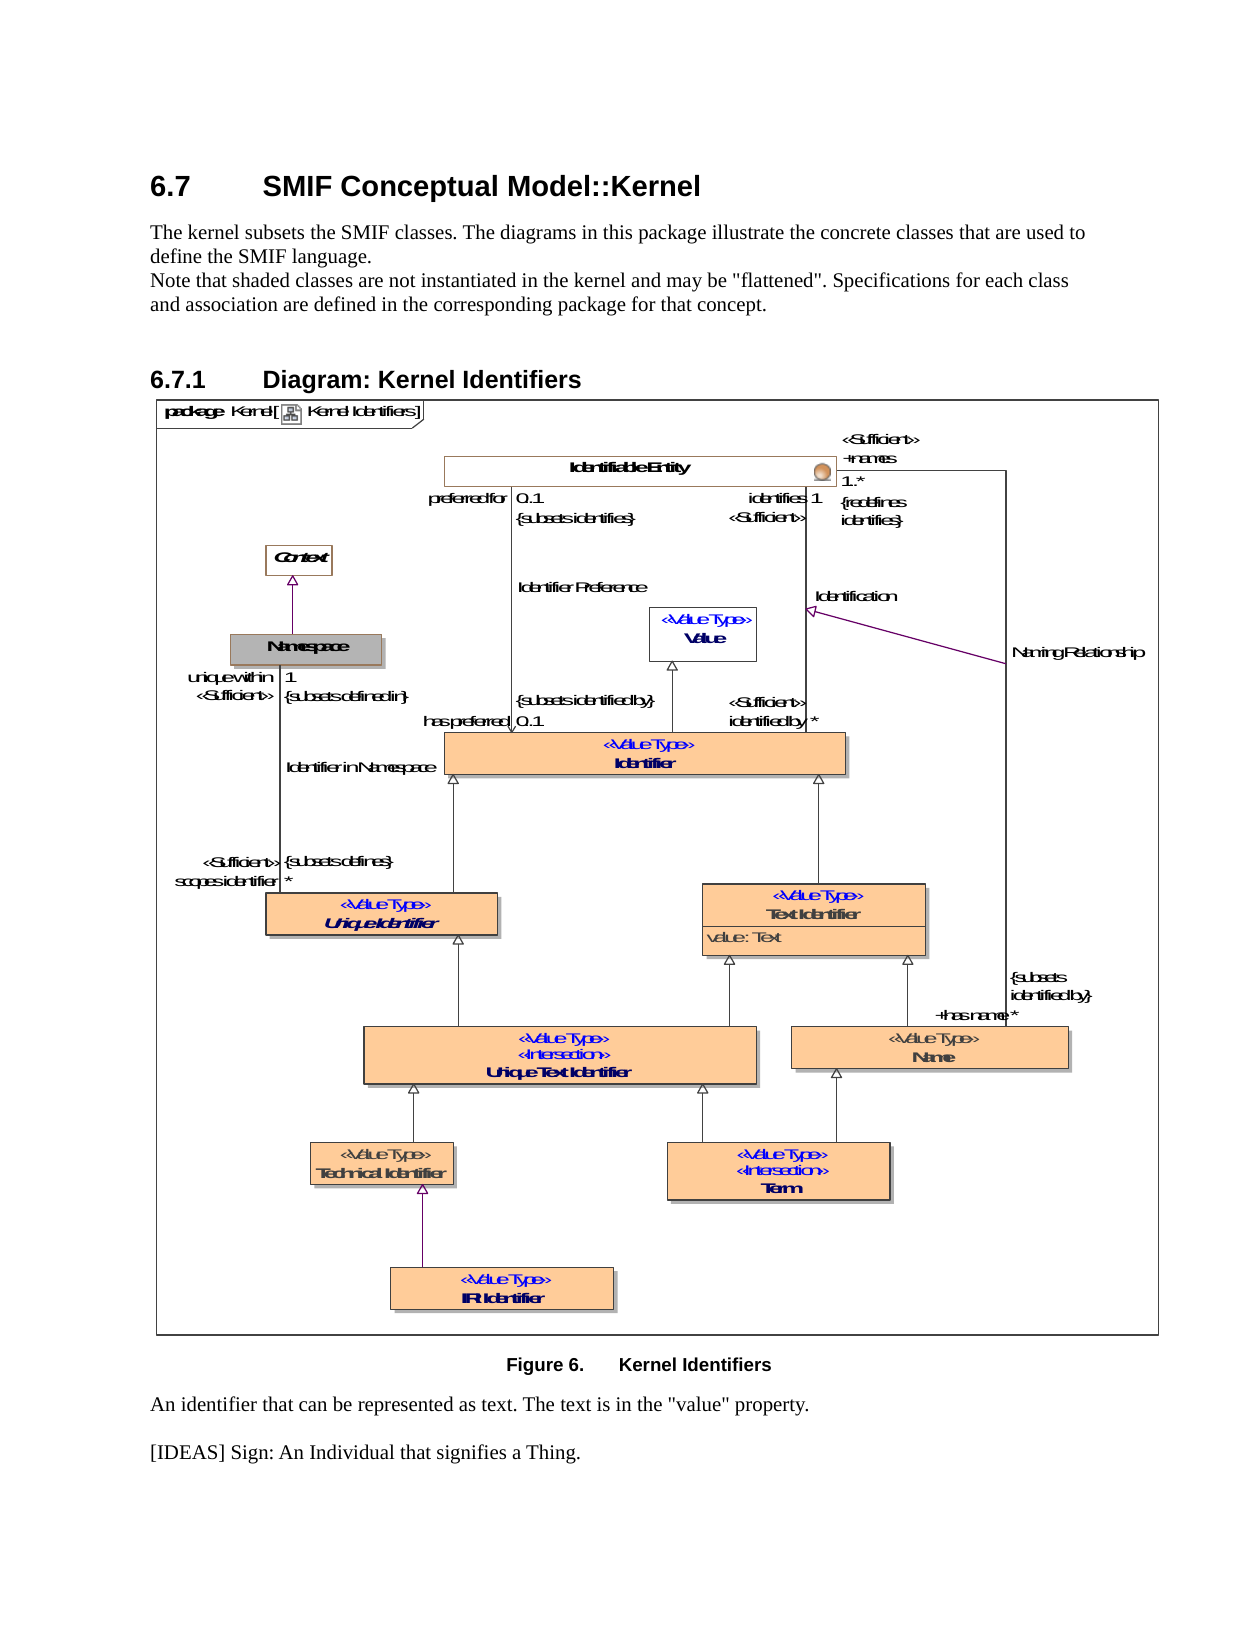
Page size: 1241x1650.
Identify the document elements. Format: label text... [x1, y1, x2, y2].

subtitle Diagram: Kernel Identifiers [150, 365, 1090, 393]
list Kernel Identifiers [187, 1354, 1090, 1375]
text An identifier that can be represented as text. The text is in the "value" property. [IDEAS] Sign: An Individual that signifies a Thing. [150, 1392, 1090, 1464]
subtitle SMIF Conceptual Model::Kernel [150, 169, 1090, 203]
text The kernel subsets the SMIF classes. The diagrams in this package illustrate the concrete classes that are used to define the SMIF language. Note that shaded classes are not instantiated in the kernel and may be "flattened". Specifications for each class and association are defined in the corresponding package for that concept. [150, 220, 1090, 340]
